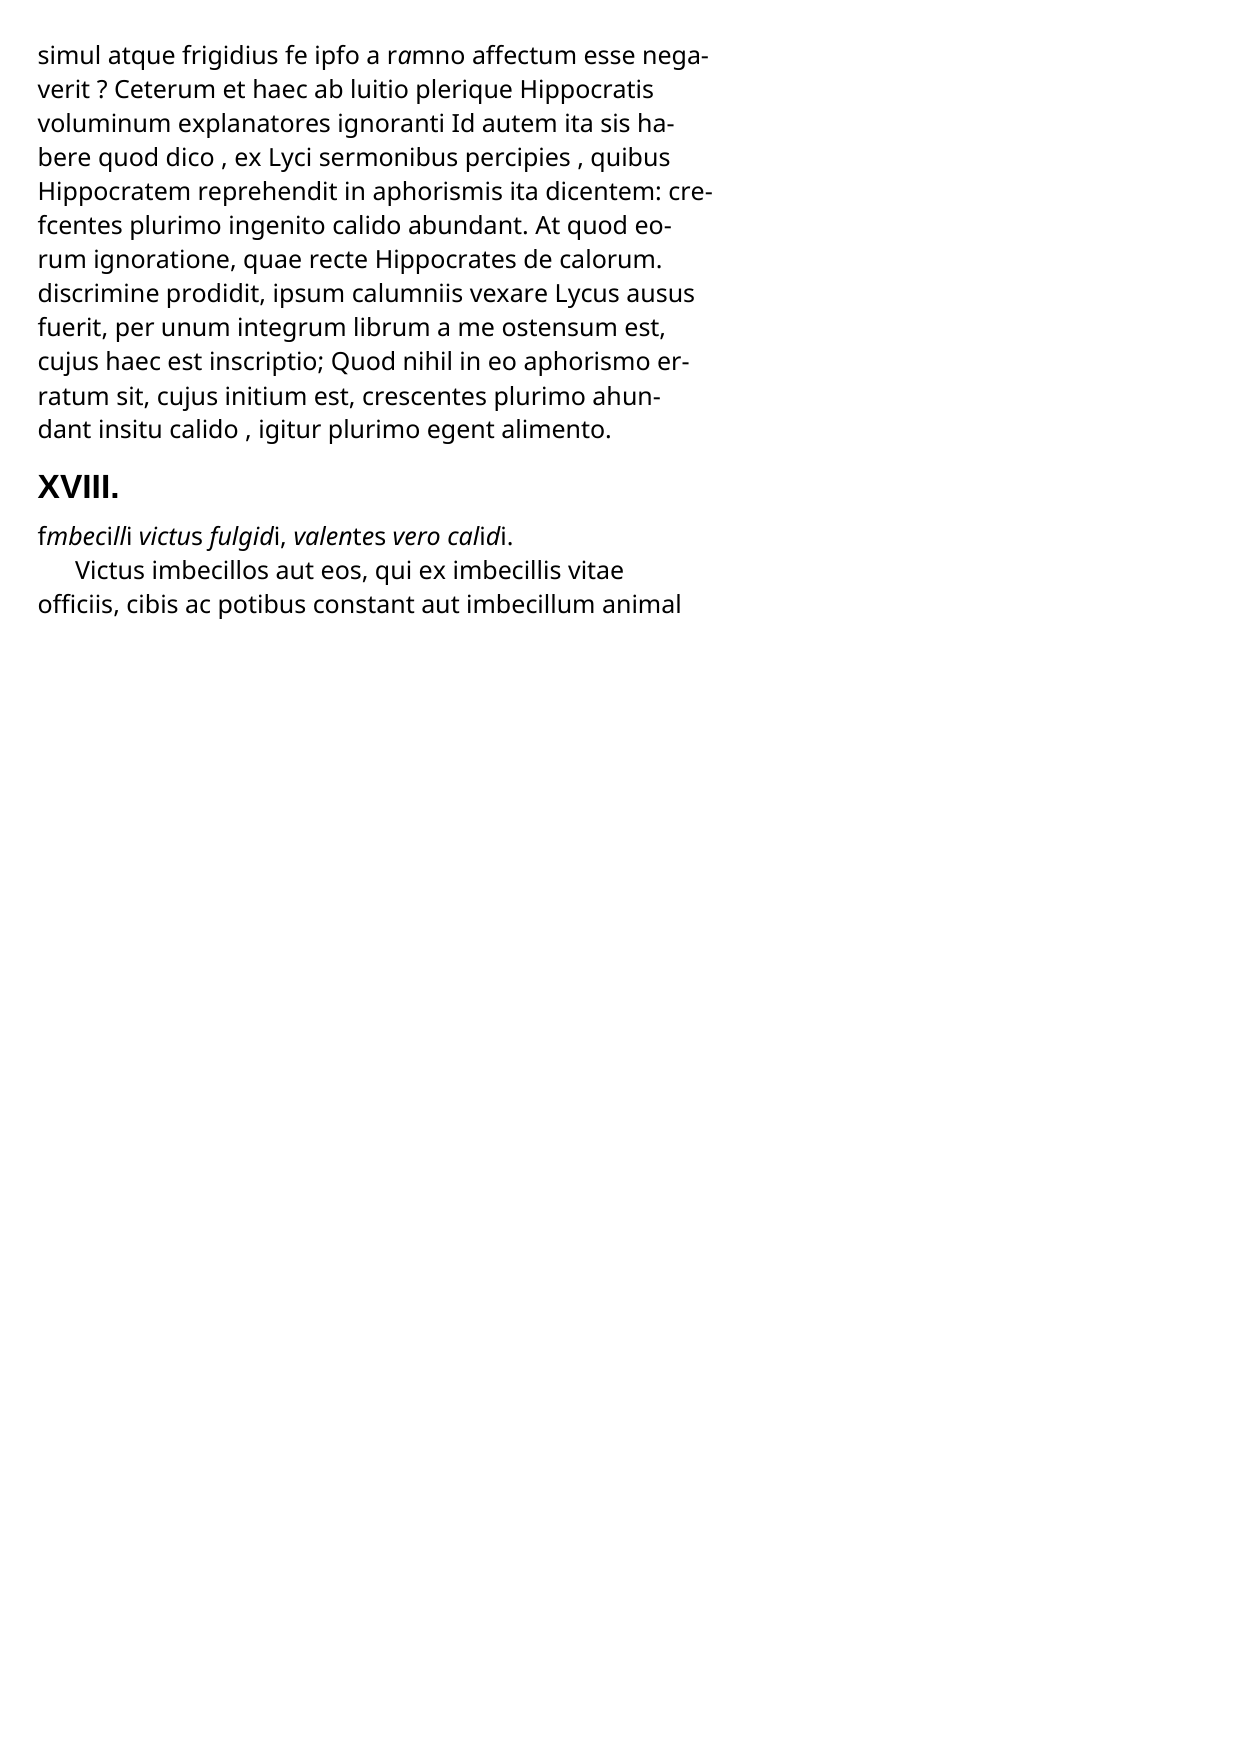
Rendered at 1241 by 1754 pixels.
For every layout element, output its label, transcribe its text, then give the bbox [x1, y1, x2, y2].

subtitle XVIII. [37, 467, 1203, 506]
text Victus imbecillos aut eos, qui ex imbecillis vitae officiis, cibis ac potibus constant aut imbecillum animal [37, 552, 1203, 620]
text fmbecilli victus fulgidi, valentes vero calidi. [37, 518, 1203, 552]
text simul atque frigidius fe ipfo a ramno affectum esse nega- verit ? Ceterum et haec ab luitio plerique Hippocratis voluminum explanatores ignoranti Id autem ita sis ha- bere quod dico , ex Lyci sermonibus percipies , quibus Hippocratem reprehendit in aphorismis ita dicentem: cre- fcentes plurimo ingenito calido abundant. At quod eo- rum ignoratione, quae recte Hippocrates de calorum. discrimine prodidit, ipsum calumniis vexare Lycus ausus fuerit, per unum integrum librum a me ostensum est, cujus haec est inscriptio; Quod nihil in eo aphorismo er- ratum sit, cujus initium est, crescentes plurimo ahun- dant insitu calido , igitur plurimo egent alimento. [37, 37, 1203, 446]
